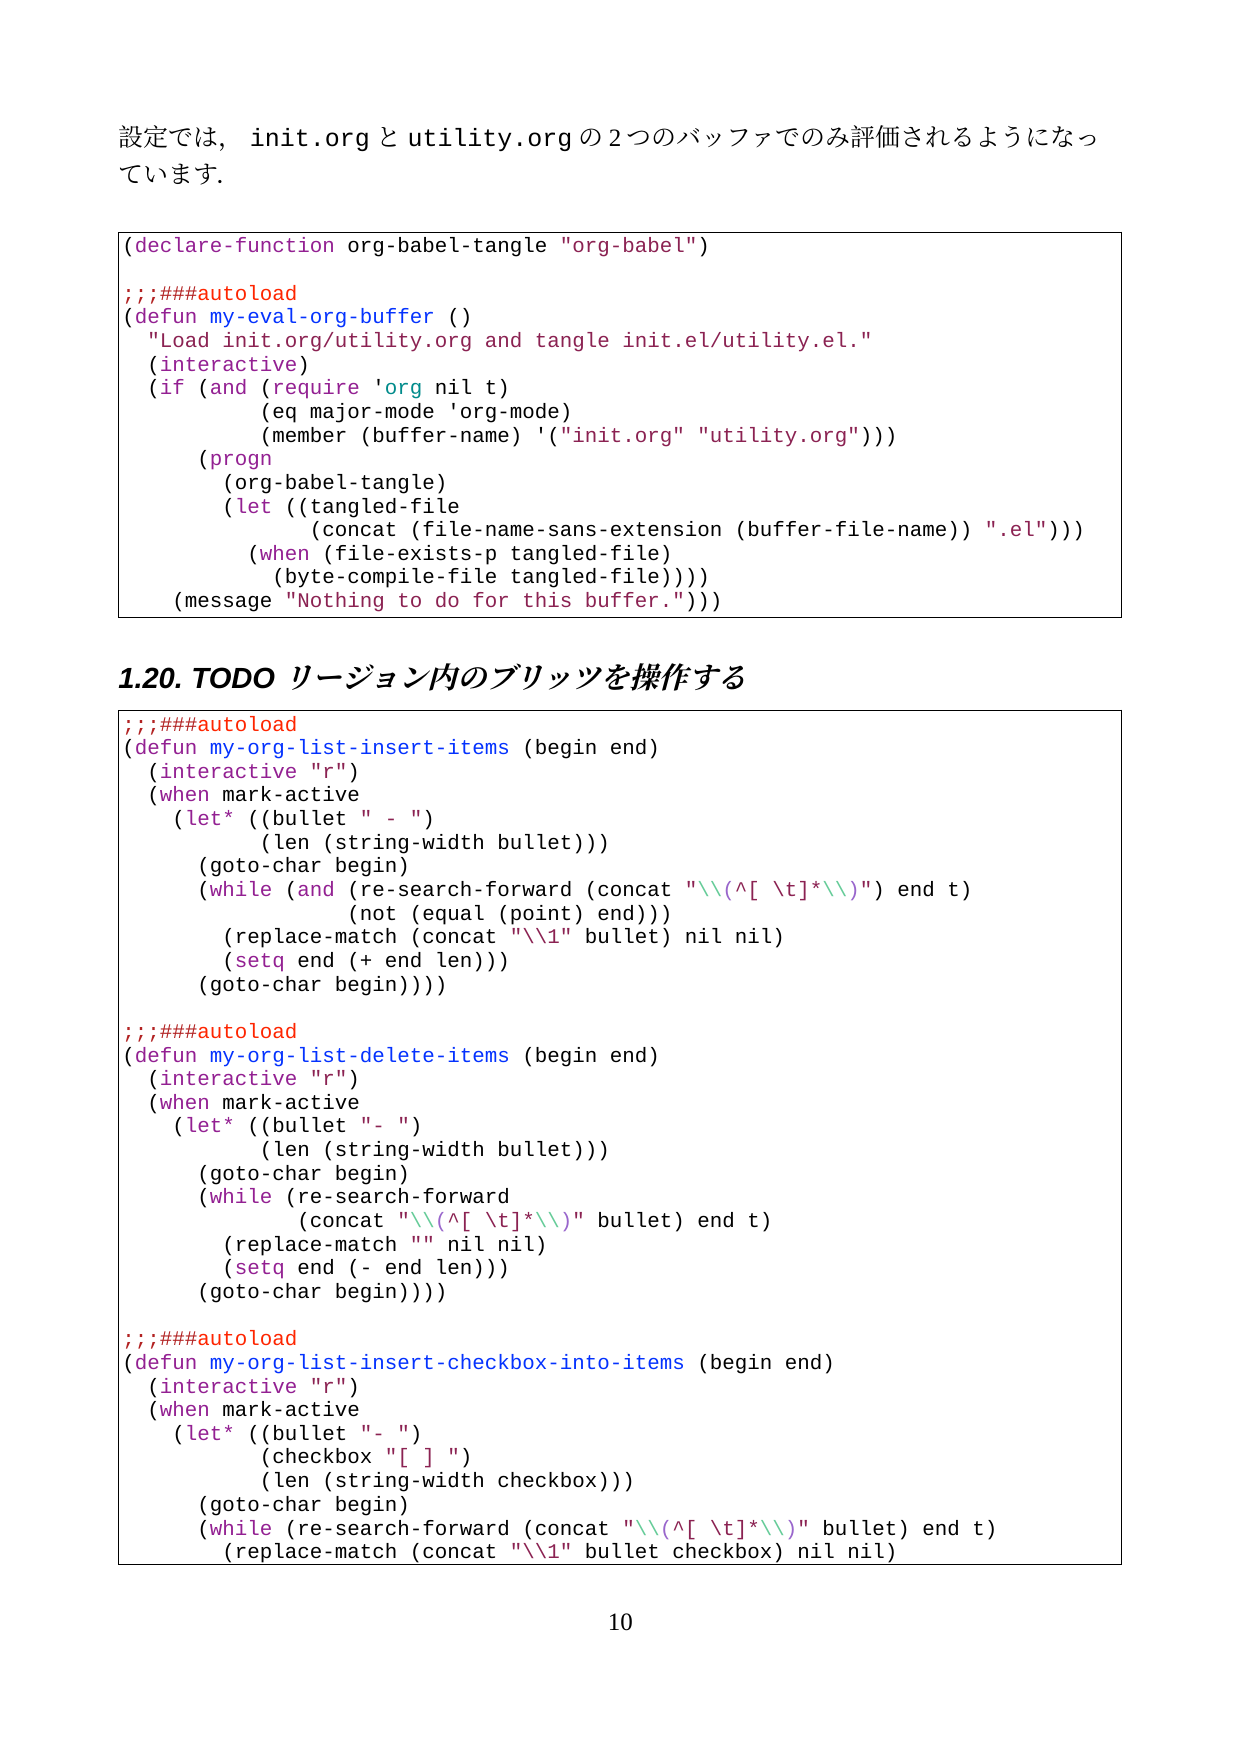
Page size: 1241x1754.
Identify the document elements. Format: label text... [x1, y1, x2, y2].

text (goto-char begin)))) [119, 970, 1121, 993]
text 設定では， init.org と utility.org の2つのバッファでのみ評価されるようになっています． [118, 118, 1122, 219]
text (while (re-search-forward (concat "\\(^[ \t]*\\)" bullet) end t) [119, 1513, 1121, 1537]
text ;;;###autoload [119, 1324, 1121, 1348]
text (setq end (- end len))) [119, 1253, 1121, 1277]
text (while (and (re-search-forward (concat "\\(^[ \t]*\\)") end t) [119, 875, 1121, 899]
text (when (file-exists-p tangled-file) [119, 539, 1121, 563]
text (interactive "r") [119, 757, 1121, 781]
text (concat "\\(^[ \t]*\\)" bullet) end t) [119, 1206, 1121, 1230]
text (org-babel-tangle) [119, 468, 1121, 492]
subtitle TODO リージョン内のブリッツを操作する [118, 655, 1122, 697]
text (interactive "r") [119, 1064, 1121, 1088]
text (replace-match "" nil nil) [119, 1230, 1121, 1253]
text (defun my-org-list-delete-items (begin end) [119, 1041, 1121, 1064]
text (len (string-width bullet))) [119, 1135, 1121, 1159]
text (declare-function org-babel-tangle "org-babel") [119, 233, 1121, 255]
text (goto-char begin) [119, 851, 1121, 875]
text (if (and (require 'org nil t) [119, 373, 1121, 397]
text (len (string-width bullet))) [119, 828, 1121, 851]
text (goto-char begin)))) [119, 1277, 1121, 1301]
text ;;;###autoload [119, 711, 1121, 733]
text (setq end (+ end len))) [119, 946, 1121, 970]
text (defun my-eval-org-buffer () [119, 302, 1121, 326]
text (defun my-org-list-insert-items (begin end) [119, 733, 1121, 757]
text (len (string-width checkbox))) [119, 1466, 1121, 1490]
text (replace-match (concat "\\1" bullet) nil nil) [119, 922, 1121, 946]
text (message "Nothing to do for this buffer."))) [119, 586, 1121, 617]
text (goto-char begin) [119, 1159, 1121, 1182]
text (let ((tangled-file [119, 492, 1121, 515]
text ;;;###autoload [119, 1017, 1121, 1041]
text (let* ((bullet "- ") [119, 1419, 1121, 1443]
text (let* ((bullet "- ") [119, 1112, 1121, 1135]
text (when mark-active [119, 1395, 1121, 1419]
text (when mark-active [119, 781, 1121, 804]
text "Load init.org/utility.org and tangle init.el/utility.el." [119, 326, 1121, 350]
text (checkbox "[ ] ") [119, 1443, 1121, 1466]
text ;;;###autoload [119, 279, 1121, 302]
text (progn [119, 444, 1121, 468]
text (while (re-search-forward [119, 1182, 1121, 1206]
text (interactive) [119, 350, 1121, 373]
text (defun my-org-list-insert-checkbox-into-items (begin end) [119, 1348, 1121, 1372]
text (byte-compile-file tangled-file)))) [119, 563, 1121, 586]
text (replace-match (concat "\\1" bullet checkbox) nil nil) [119, 1537, 1121, 1564]
text (eq major-mode 'org-mode) [119, 397, 1121, 421]
text (concat (file-name-sans-extension (buffer-file-name)) ".el"))) [119, 515, 1121, 539]
text (not (equal (point) end))) [119, 899, 1121, 922]
text (goto-char begin) [119, 1490, 1121, 1513]
text (let* ((bullet " - ") [119, 804, 1121, 828]
text (interactive "r") [119, 1372, 1121, 1395]
text (when mark-active [119, 1088, 1121, 1112]
text (member (buffer-name) '("init.org" "utility.org"))) [119, 421, 1121, 444]
